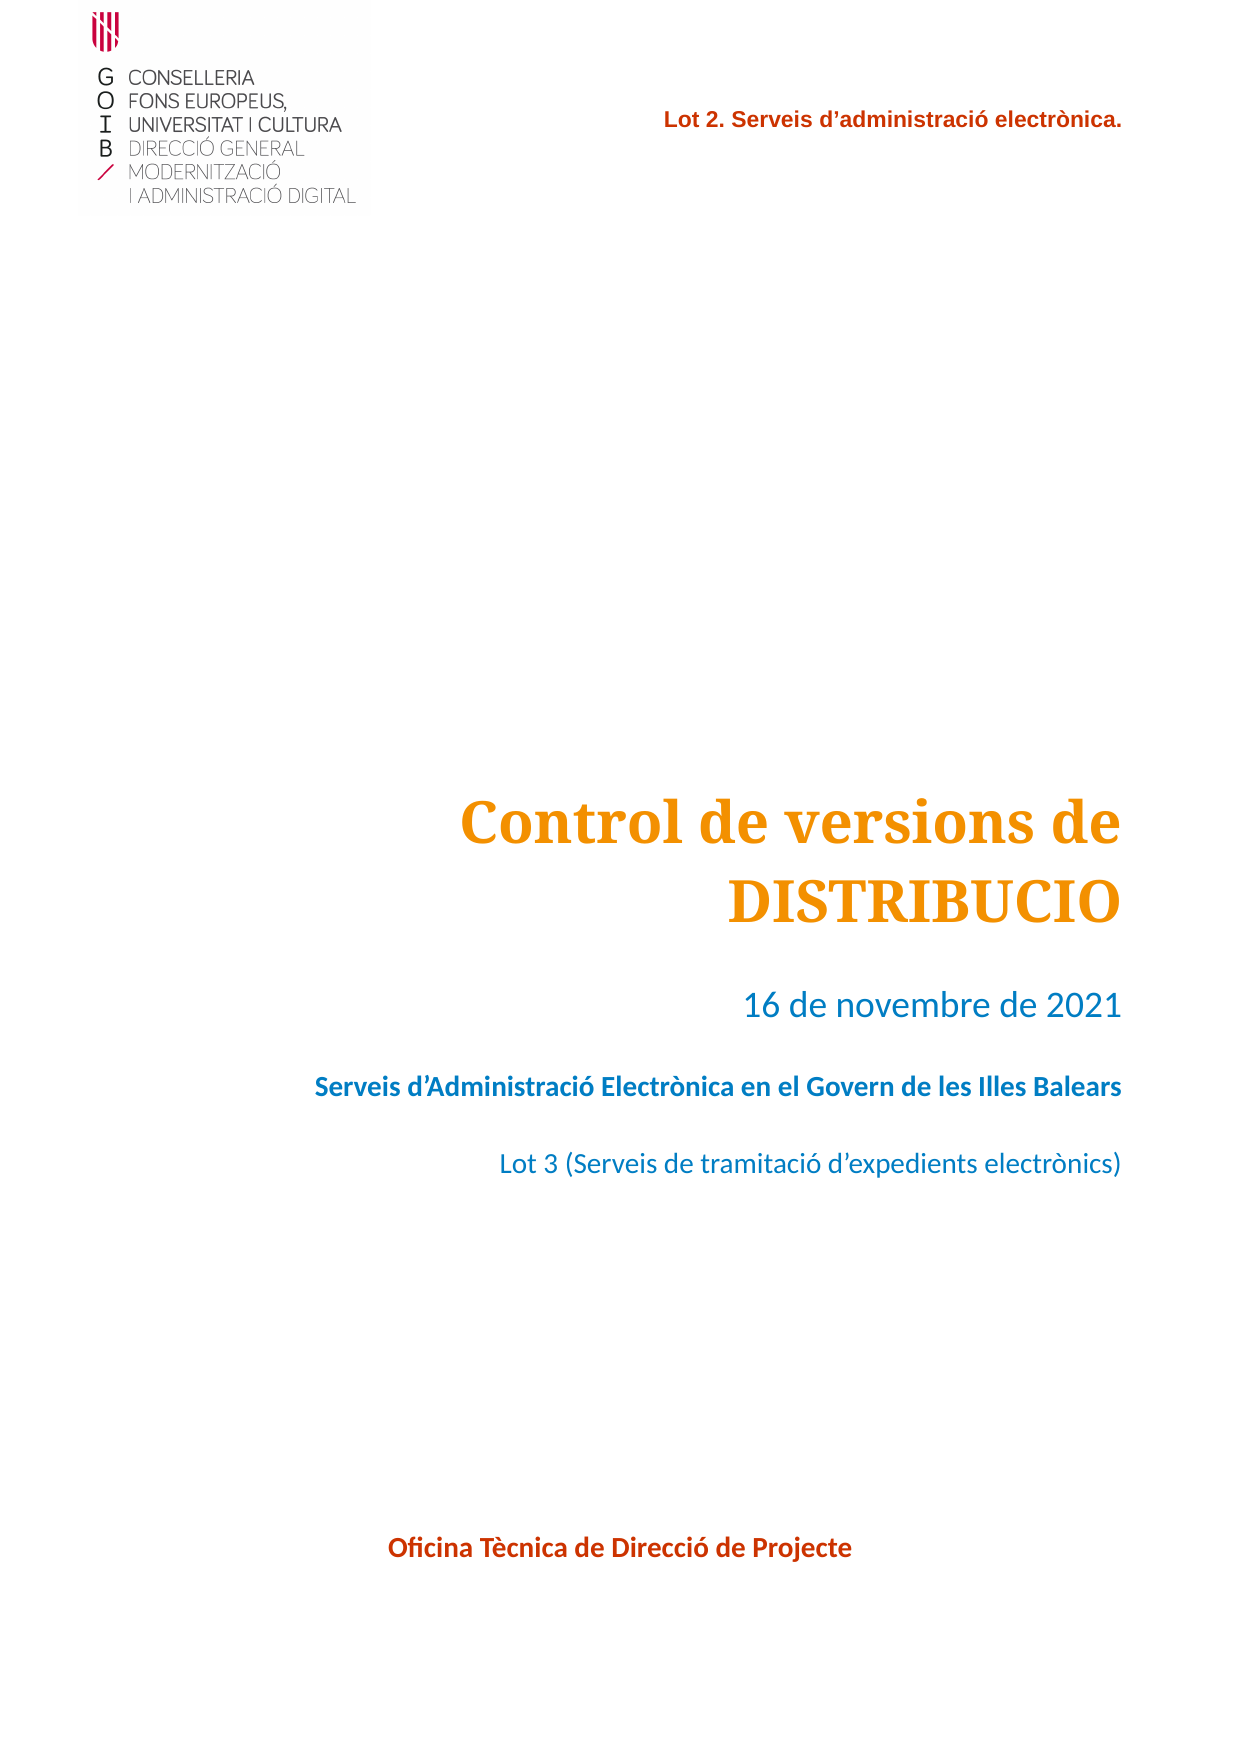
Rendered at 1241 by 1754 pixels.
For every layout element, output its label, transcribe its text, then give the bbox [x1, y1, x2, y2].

picture [77, 0, 371, 216]
text 16 de novembre de 2021 [118, 981, 1122, 1027]
text Oficina Tècnica de Direcció de Projecte [118, 1529, 1122, 1565]
text Serveis d’Administració Electrònica en el Govern de les Illes Balears [118, 1068, 1122, 1103]
text Lot 3 (Serveis de tramitació d’expedients electrònics) [118, 1145, 1122, 1180]
text Control de versions de DISTRIBUCIO [118, 781, 1122, 939]
